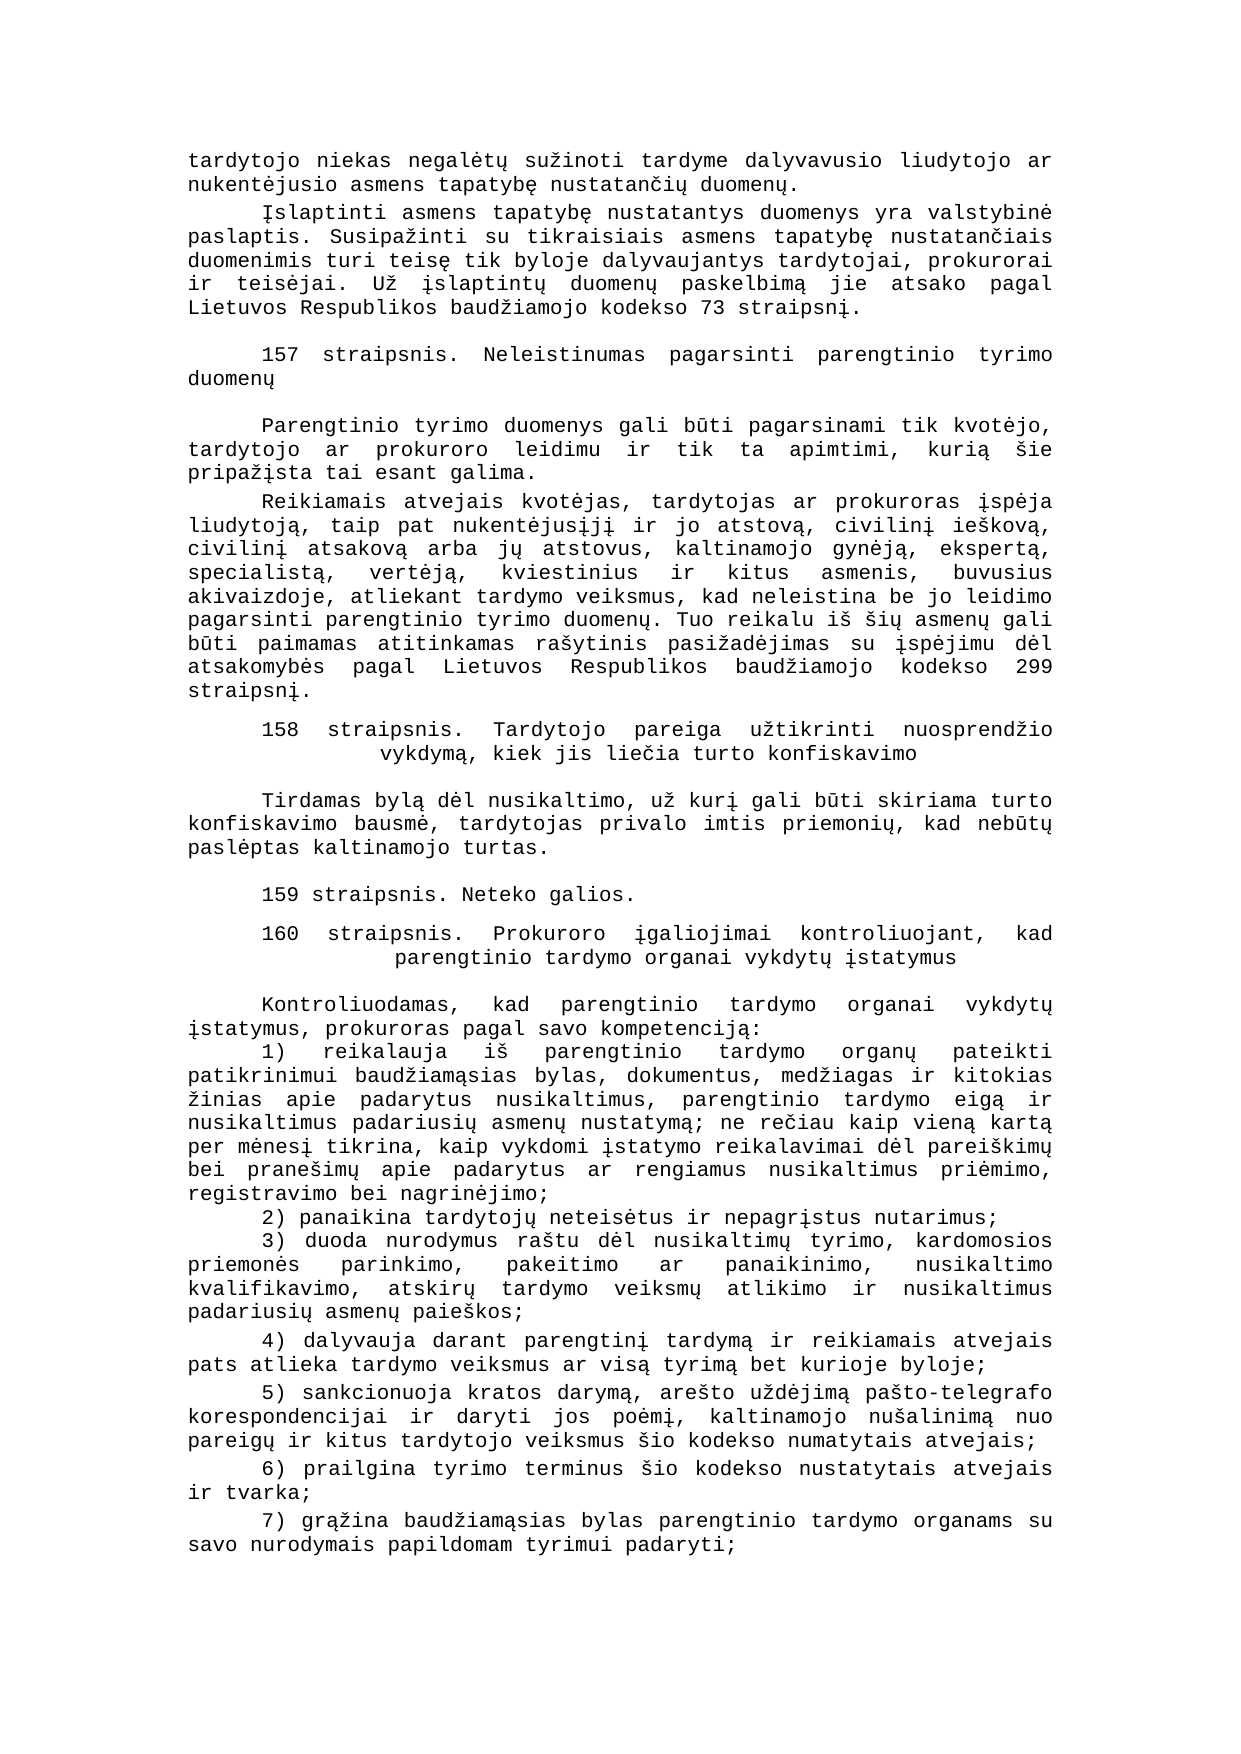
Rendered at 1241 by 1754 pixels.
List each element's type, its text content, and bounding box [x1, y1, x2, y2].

text 157 straipsnis. Neleistinumas pagarsinti parengtinio tyrimo duomenų [187, 344, 1053, 391]
text 160 straipsnis. Prokuroro įgaliojimai kontroliuojant, kad parengtinio tardymo organai vykdytų įstatymus [261, 923, 1053, 970]
text 3) duoda nurodymus raštu dėl nusikaltimų tyrimo, kardomosios priemonės parinkimo, pakeitimo ar panaikinimo, nusikaltimo kvalifikavimo, atskirų tardymo veiksmų atlikimo ir nusikaltimus padariusių asmenų paieškos; [187, 1230, 1053, 1325]
text 6) prailgina tyrimo terminus šio kodekso nustatytais atvejais ir tvarka; [187, 1458, 1053, 1506]
text 2) panaikina tardytojų neteisėtus ir nepagrįstus nutarimus; [187, 1207, 1053, 1230]
text Tirdamas bylą dėl nusikaltimo, už kurį gali būti skiriama turto konfiskavimo bausmė, tardytojas privalo imtis priemonių, kad nebūtų paslėptas kaltinamojo turtas. [187, 790, 1053, 861]
text 4) dalyvauja darant parengtinį tardymą ir reikiamais atvejais pats atlieka tardymo veiksmus ar visą tyrimą bet kurioje byloje; [187, 1330, 1053, 1377]
text Kontroliuodamas, kad parengtinio tardymo organai vykdytų įstatymus, prokuroras pagal savo kompetenciją: [187, 994, 1053, 1041]
text Įslaptinti asmens tapatybę nustatantys duomenys yra valstybinė paslaptis. Susipažinti su tikraisiais asmens tapatybę nustatančiais duomenimis turi teisę tik byloje dalyvaujantys tardytojai, prokurorai ir teisėjai. Už įslaptintų duomenų paskelbimą jie atsako pagal Lietuvos Respublikos baudžiamojo kodekso 73 straipsnį. [187, 202, 1053, 321]
text Parengtinio tyrimo duomenys gali būti pagarsinami tik kvotėjo, tardytojo ar prokuroro leidimu ir tik ta apimtimi, kurią šie pripažįsta tai esant galima. [187, 415, 1053, 486]
text 158 straipsnis. Tardytojo pareiga užtikrinti nuosprendžio vykdymą, kiek jis liečia turto konfiskavimo [261, 719, 1053, 766]
text 159 straipsnis. Neteko galios. [187, 884, 1053, 908]
text Reikiamais atvejais kvotėjas, tardytojas ar prokuroras įspėja liudytoją, taip pat nukentėjusįjį ir jo atstovą, civilinį ieškovą, civilinį atsakovą arba jų atstovus, kaltinamojo gynėją, ekspertą, specialistą, vertėją, kviestinius ir kitus asmenis, buvusius akivaizdoje, atliekant tardymo veiksmus, kad neleistina be jo leidimo pagarsinti parengtinio tyrimo duomenų. Tuo reikalu iš šių asmenų gali būti paimamas atitinkamas rašytinis pasižadėjimas su įspėjimu dėl atsakomybės pagal Lietuvos Respublikos baudžiamojo kodekso 299 straipsnį. [187, 491, 1053, 704]
text 1) reikalauja iš parengtinio tardymo organų pateikti patikrinimui baudžiamąsias bylas, dokumentus, medžiagas ir kitokias žinias apie padarytus nusikaltimus, parengtinio tardymo eigą ir nusikaltimus padariusių asmenų nustatymą; ne rečiau kaip vieną kartą per mėnesį tikrina, kaip vykdomi įstatymo reikalavimai dėl pareiškimų bei pranešimų apie padarytus ar rengiamus nusikaltimus priėmimo, registravimo bei nagrinėjimo; [187, 1041, 1053, 1207]
text tardytojo niekas negalėtų sužinoti tardyme dalyvavusio liudytojo ar nukentėjusio asmens tapatybę nustatančių duomenų. [187, 150, 1053, 197]
text 5) sankcionuoja kratos darymą, arešto uždėjimą pašto-telegrafo korespondencijai ir daryti jos poėmį, kaltinamojo nušalinimą nuo pareigų ir kitus tardytojo veiksmus šio kodekso numatytais atvejais; [187, 1382, 1053, 1453]
text 7) grąžina baudžiamąsias bylas parengtinio tardymo organams su savo nurodymais papildomam tyrimui padaryti; [187, 1511, 1053, 1558]
